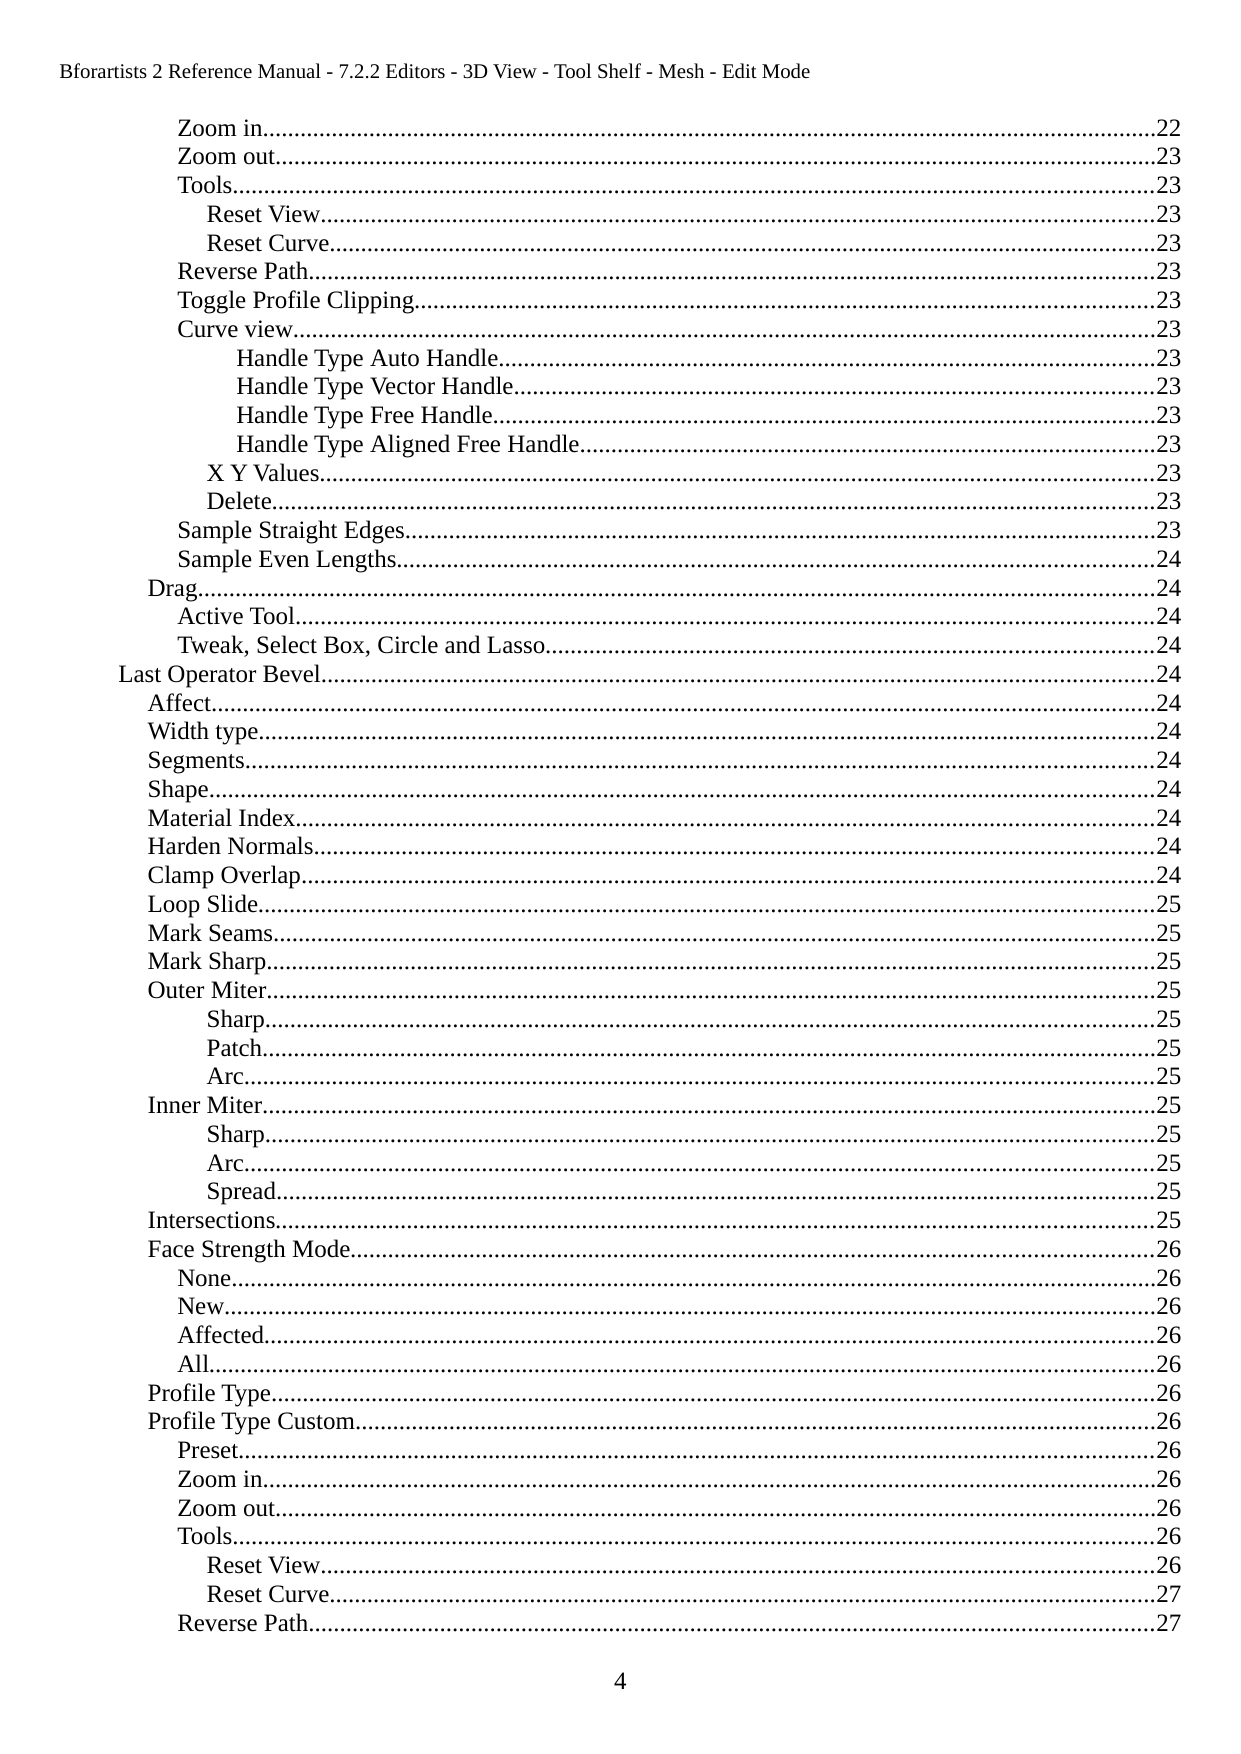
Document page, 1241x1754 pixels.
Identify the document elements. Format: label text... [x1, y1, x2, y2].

text Reset View 23 [206, 199, 1181, 228]
text Segments 24 [147, 745, 1181, 774]
text Tools 23 [177, 170, 1181, 199]
text Affect 24 [147, 688, 1181, 716]
text Handle Type Vector Handle 23 [236, 371, 1181, 400]
text Sharp 25 [206, 1119, 1181, 1148]
text Intersections 25 [147, 1205, 1181, 1234]
text Material Index 24 [147, 803, 1181, 831]
text X Y Values 23 [206, 458, 1181, 486]
text Sample Even Lengths 24 [177, 544, 1181, 573]
text Reset View 26 [206, 1550, 1181, 1579]
text Toggle Profile Clipping 23 [177, 285, 1181, 314]
text Zoom in 26 [177, 1464, 1181, 1493]
text Zoom out 26 [177, 1493, 1181, 1521]
text Reset Curve 27 [206, 1579, 1181, 1608]
text Outer Miter 25 [147, 975, 1181, 1004]
text Drag 24 [147, 573, 1181, 601]
text Tools 26 [177, 1521, 1181, 1550]
text Mark Sharp 25 [147, 946, 1181, 975]
text Reset Curve 23 [206, 228, 1181, 256]
text None 26 [177, 1263, 1181, 1291]
text Curve view 23 [177, 314, 1181, 343]
text Handle Type Auto Handle 23 [236, 343, 1181, 371]
text All 26 [177, 1349, 1181, 1378]
text Width type 24 [147, 716, 1181, 745]
text Shape 24 [147, 774, 1181, 803]
text Preset 26 [177, 1435, 1181, 1464]
text Arc 25 [206, 1061, 1181, 1090]
text Zoom out 23 [177, 141, 1181, 170]
text Clamp Overlap 24 [147, 860, 1181, 889]
text Handle Type Free Handle 23 [236, 400, 1181, 429]
text Affected 26 [177, 1320, 1181, 1349]
text Sharp 25 [206, 1004, 1181, 1033]
text Patch 25 [206, 1033, 1181, 1061]
text Profile Type 26 [147, 1378, 1181, 1406]
text Face Strength Mode 26 [147, 1234, 1181, 1263]
text Arc 25 [206, 1148, 1181, 1176]
text Last Operator Bevel 24 [118, 659, 1181, 688]
text New 26 [177, 1291, 1181, 1320]
text Delete 23 [206, 486, 1181, 515]
text Inner Miter 25 [147, 1090, 1181, 1119]
text Zoom in 22 [177, 113, 1181, 141]
text Reverse Path 27 [177, 1608, 1181, 1636]
text Loop Slide 25 [147, 889, 1181, 918]
text Harden Normals 24 [147, 831, 1181, 860]
text Reverse Path 23 [177, 256, 1181, 285]
text Spread 25 [206, 1176, 1181, 1205]
text Mark Seams 25 [147, 918, 1181, 946]
text Active Tool 24 [177, 601, 1181, 630]
text Handle Type Aligned Free Handle 23 [236, 429, 1181, 458]
text Tweak, Select Box, Circle and Lasso 24 [177, 630, 1181, 659]
text Profile Type Custom 26 [147, 1406, 1181, 1435]
text Sample Straight Edges 23 [177, 515, 1181, 544]
